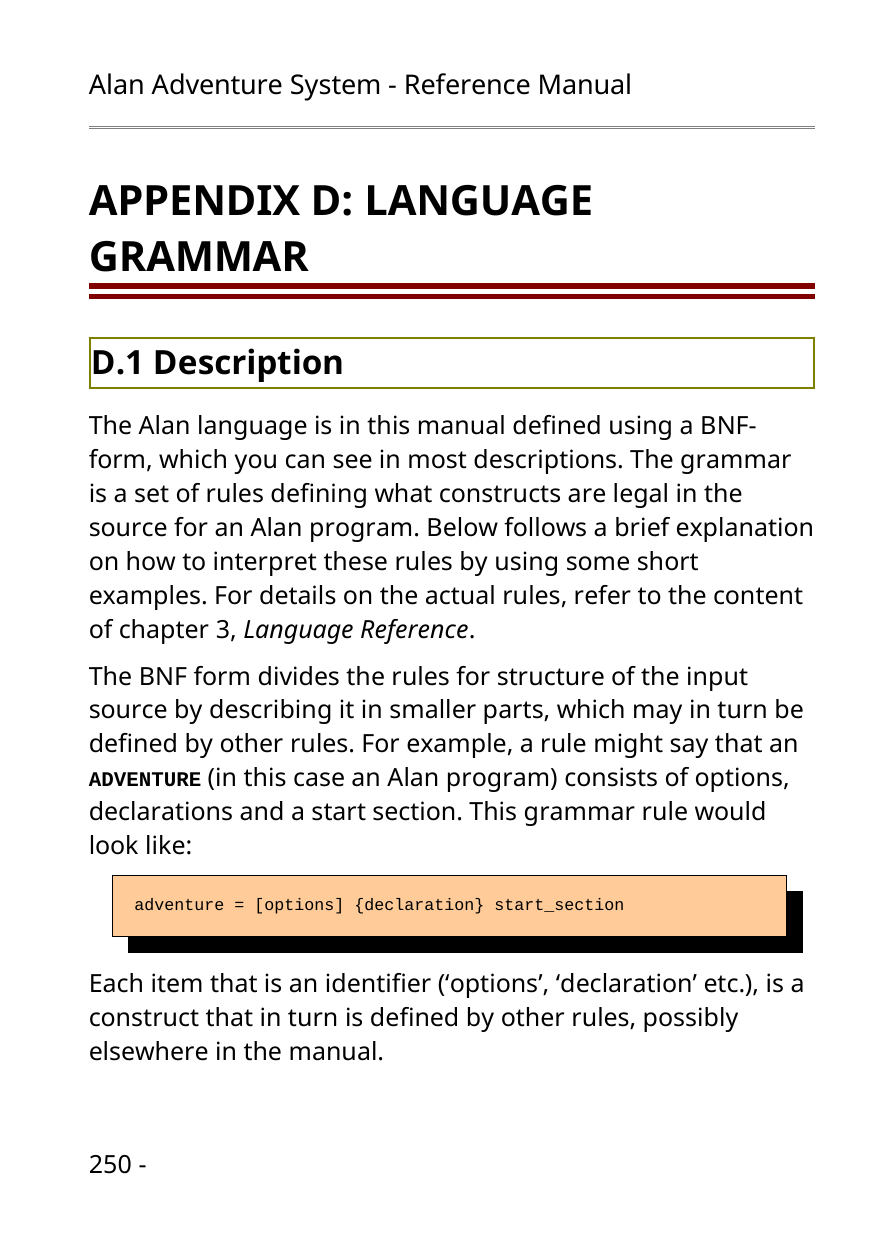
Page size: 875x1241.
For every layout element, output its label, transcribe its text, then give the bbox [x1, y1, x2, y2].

subtitle Description [91, 339, 813, 387]
text The Alan language is in this manual defined using a BNF-form, which you can see in most descriptions. The grammar is a set of rules defining what constructs are legal in the source for an Alan program. Below follows a brief explanation on how to interpret these rules by using some short examples. For details on the actual rules, refer to the content of chapter 3, Language Reference. [88, 408, 815, 646]
text adventure = [options] {declaration} start_section [113, 876, 786, 936]
subtitle Language Grammar [88, 171, 815, 299]
text Each item that is an identifier (‘options’, ‘declaration’ etc.), is a construct that in turn is defined by other rules, possibly elsewhere in the manual. [88, 966, 815, 1068]
text The BNF form divides the rules for structure of the input source by describing it in smaller parts, which may in turn be defined by other rules. For example, a rule might say that an ADVENTURE (in this case an Alan program) consists of options, declarations and a start section. This grammar rule would look like: [88, 658, 815, 862]
